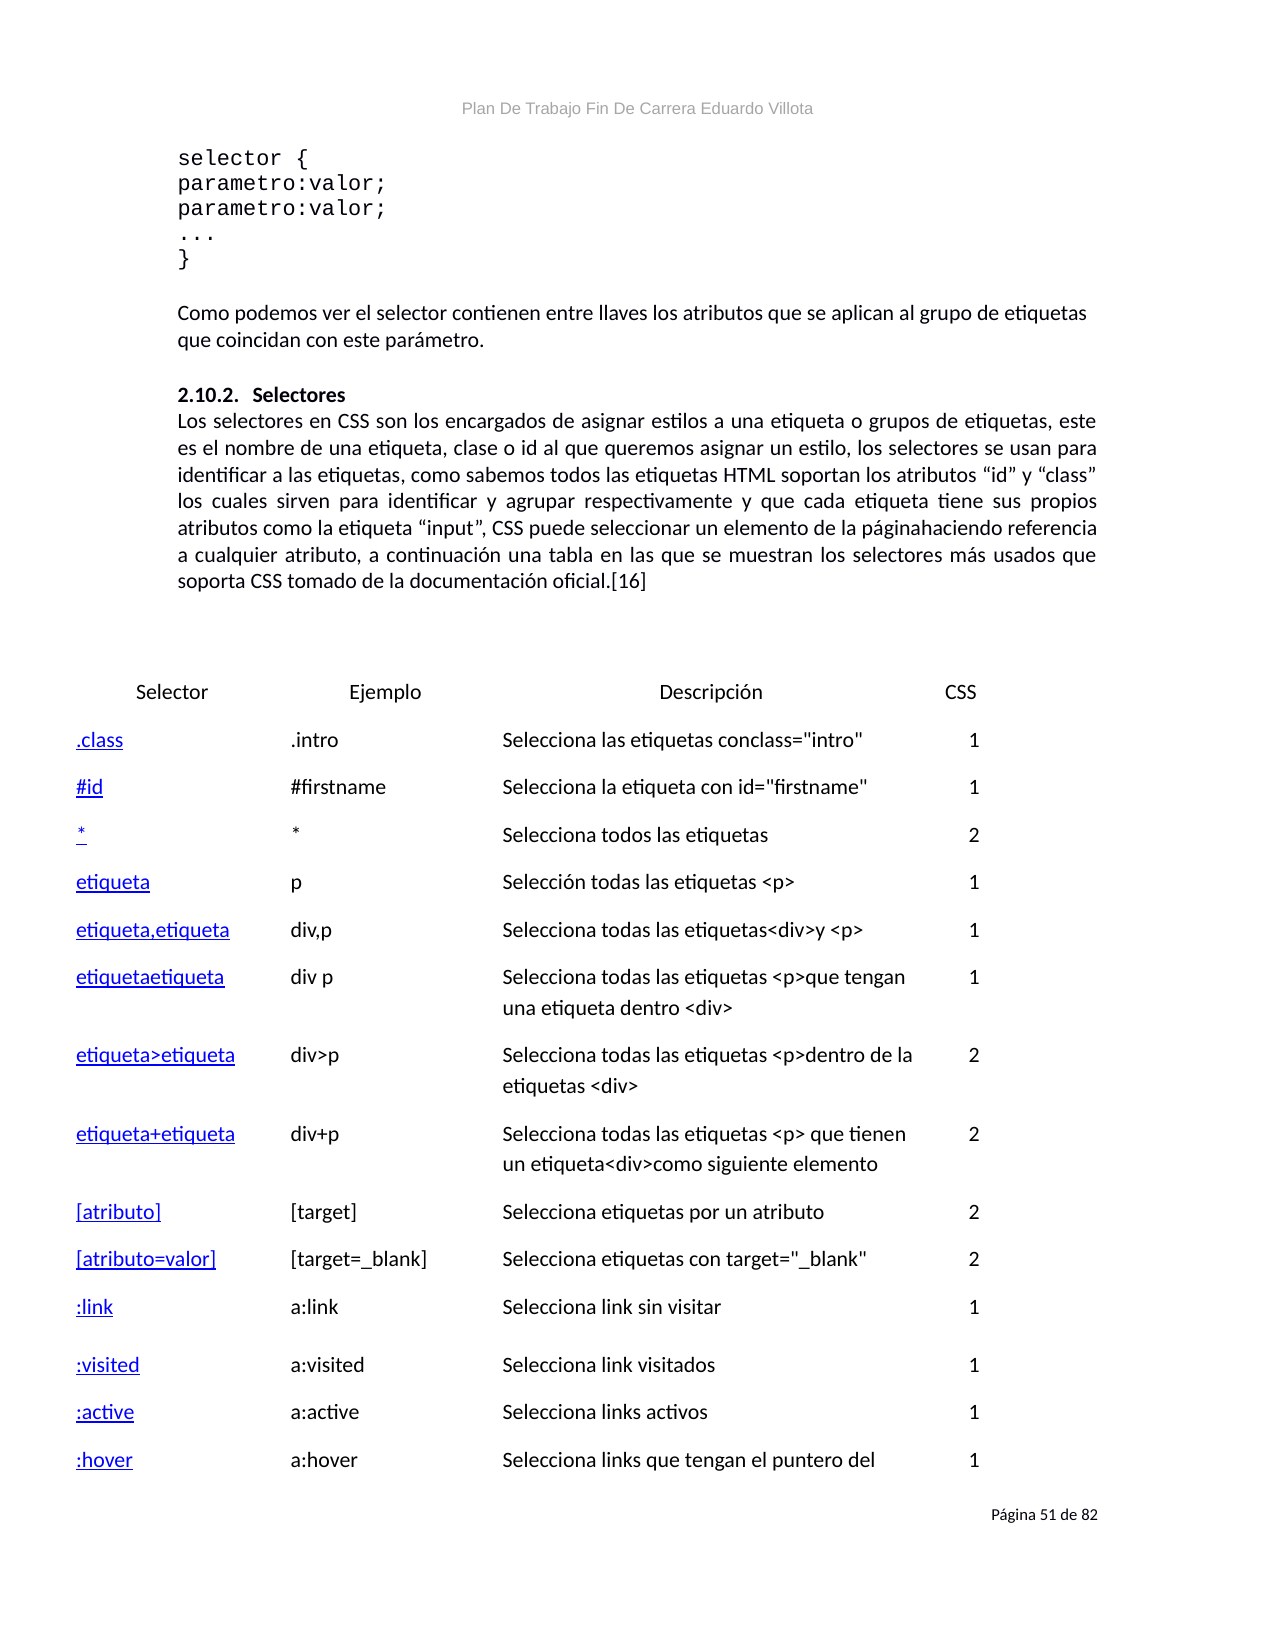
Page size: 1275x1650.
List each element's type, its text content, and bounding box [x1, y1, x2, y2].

table_header Descripción [491, 678, 931, 726]
table_cell a:hover [279, 1446, 491, 1493]
table_cell Selecciona todas las etiquetas <p>dentro de la etiquetas <div> [491, 1042, 931, 1120]
table_cell 1 [931, 916, 991, 963]
table_cell :link [65, 1293, 279, 1351]
table_cell Selecciona la etiqueta con id="firstname" [491, 774, 931, 821]
table_cell 2 [931, 821, 991, 868]
table_cell 2 [931, 1245, 991, 1293]
table_cell a:active [279, 1399, 491, 1446]
table_cell Selecciona todos las etiquetas [491, 821, 931, 868]
table_cell 1 [931, 869, 991, 916]
table_cell div p [279, 964, 491, 1042]
table_cell :visited [65, 1351, 279, 1398]
table_cell #firstname [279, 774, 491, 821]
table_cell Selecciona etiquetas con target="_blank" [491, 1245, 931, 1293]
table_cell * [279, 821, 491, 868]
table_cell Selecciona todas las etiquetas <p> que tienen un etiqueta<div>como siguiente elemento [491, 1120, 931, 1198]
table_cell Selecciona link visitados [491, 1351, 931, 1398]
table_cell :active [65, 1399, 279, 1446]
table_cell Selecciona las etiquetas conclass="intro" [491, 726, 931, 773]
table_cell a:visited [279, 1351, 491, 1398]
table_cell :hover [65, 1446, 279, 1493]
table_cell Selecciona link sin visitar [491, 1293, 931, 1351]
table_cell a:link [279, 1293, 491, 1351]
table_cell * [65, 821, 279, 868]
table_cell 2 [931, 1042, 991, 1120]
text parametro:valor; [177, 197, 1098, 222]
table_cell Selecciona links que tengan el puntero del [491, 1446, 931, 1493]
table_cell 1 [931, 1446, 991, 1493]
text Como podemos ver el selector contienen entre llaves los atributos que se aplican al grupo de etiquetas que coincidan con este parámetro. [177, 299, 1098, 353]
table_cell Selecciona etiquetas por un atributo [491, 1198, 931, 1245]
table_cell Selecciona todas las etiquetas<div>y <p> [491, 916, 931, 963]
table_cell div,p [279, 916, 491, 963]
table_cell 2 [931, 1120, 991, 1198]
table_cell etiquetaetiqueta [65, 964, 279, 1042]
table_cell 1 [931, 726, 991, 773]
table_cell #id [65, 774, 279, 821]
text ... [177, 222, 1098, 247]
table_header Selector [65, 678, 279, 726]
table_cell etiqueta+etiqueta [65, 1120, 279, 1198]
table_cell etiqueta [65, 869, 279, 916]
table_cell div>p [279, 1042, 491, 1120]
table_cell 1 [931, 1351, 991, 1398]
table_cell 2 [931, 1198, 991, 1245]
table_cell Selecciona links activos [491, 1399, 931, 1446]
text } [177, 247, 1098, 272]
table_cell [target=_blank] [279, 1245, 491, 1293]
table_cell Selección todas las etiquetas <p> [491, 869, 931, 916]
text 2.10.2. Selectores [177, 381, 1098, 408]
table_cell 1 [931, 964, 991, 1042]
table_cell etiqueta>etiqueta [65, 1042, 279, 1120]
table_cell 1 [931, 774, 991, 821]
table_cell p [279, 869, 491, 916]
table_cell Selecciona todas las etiquetas <p>que tengan una etiqueta dentro <div> [491, 964, 931, 1042]
table_cell 1 [931, 1399, 991, 1446]
table_cell etiqueta,etiqueta [65, 916, 279, 963]
table_cell div+p [279, 1120, 491, 1198]
table_cell [target] [279, 1198, 491, 1245]
table_cell [atributo=valor] [65, 1245, 279, 1293]
table_header Ejemplo [279, 678, 491, 726]
text parametro:valor; [177, 172, 1098, 197]
table_header CSS [931, 678, 991, 726]
table_cell 1 [931, 1293, 991, 1351]
text Los selectores en CSS son los encargados de asignar estilos a una etiqueta o grupos de etiquetas, este es el nombre de una etiqueta, clase o id al que queremos asignar un estilo, los selectores se usan para identificar a las etiquetas, como sabemos todos las etiquetas HTML soportan los atributos “id” y “class” los cuales sirven para identificar y agrupar respectivamente y que cada etiqueta tiene sus propios atributos como la etiqueta “input”, CSS puede seleccionar un elemento de la páginahaciendo referencia a cualquier atributo, a continuación una tabla en las que se muestran los selectores más usados que soporta CSS tomado de la documentación oficial.[16] [177, 408, 1098, 594]
table_cell [atributo] [65, 1198, 279, 1245]
table_cell .class [65, 726, 279, 773]
text selector { [177, 148, 1098, 172]
table_cell .intro [279, 726, 491, 773]
